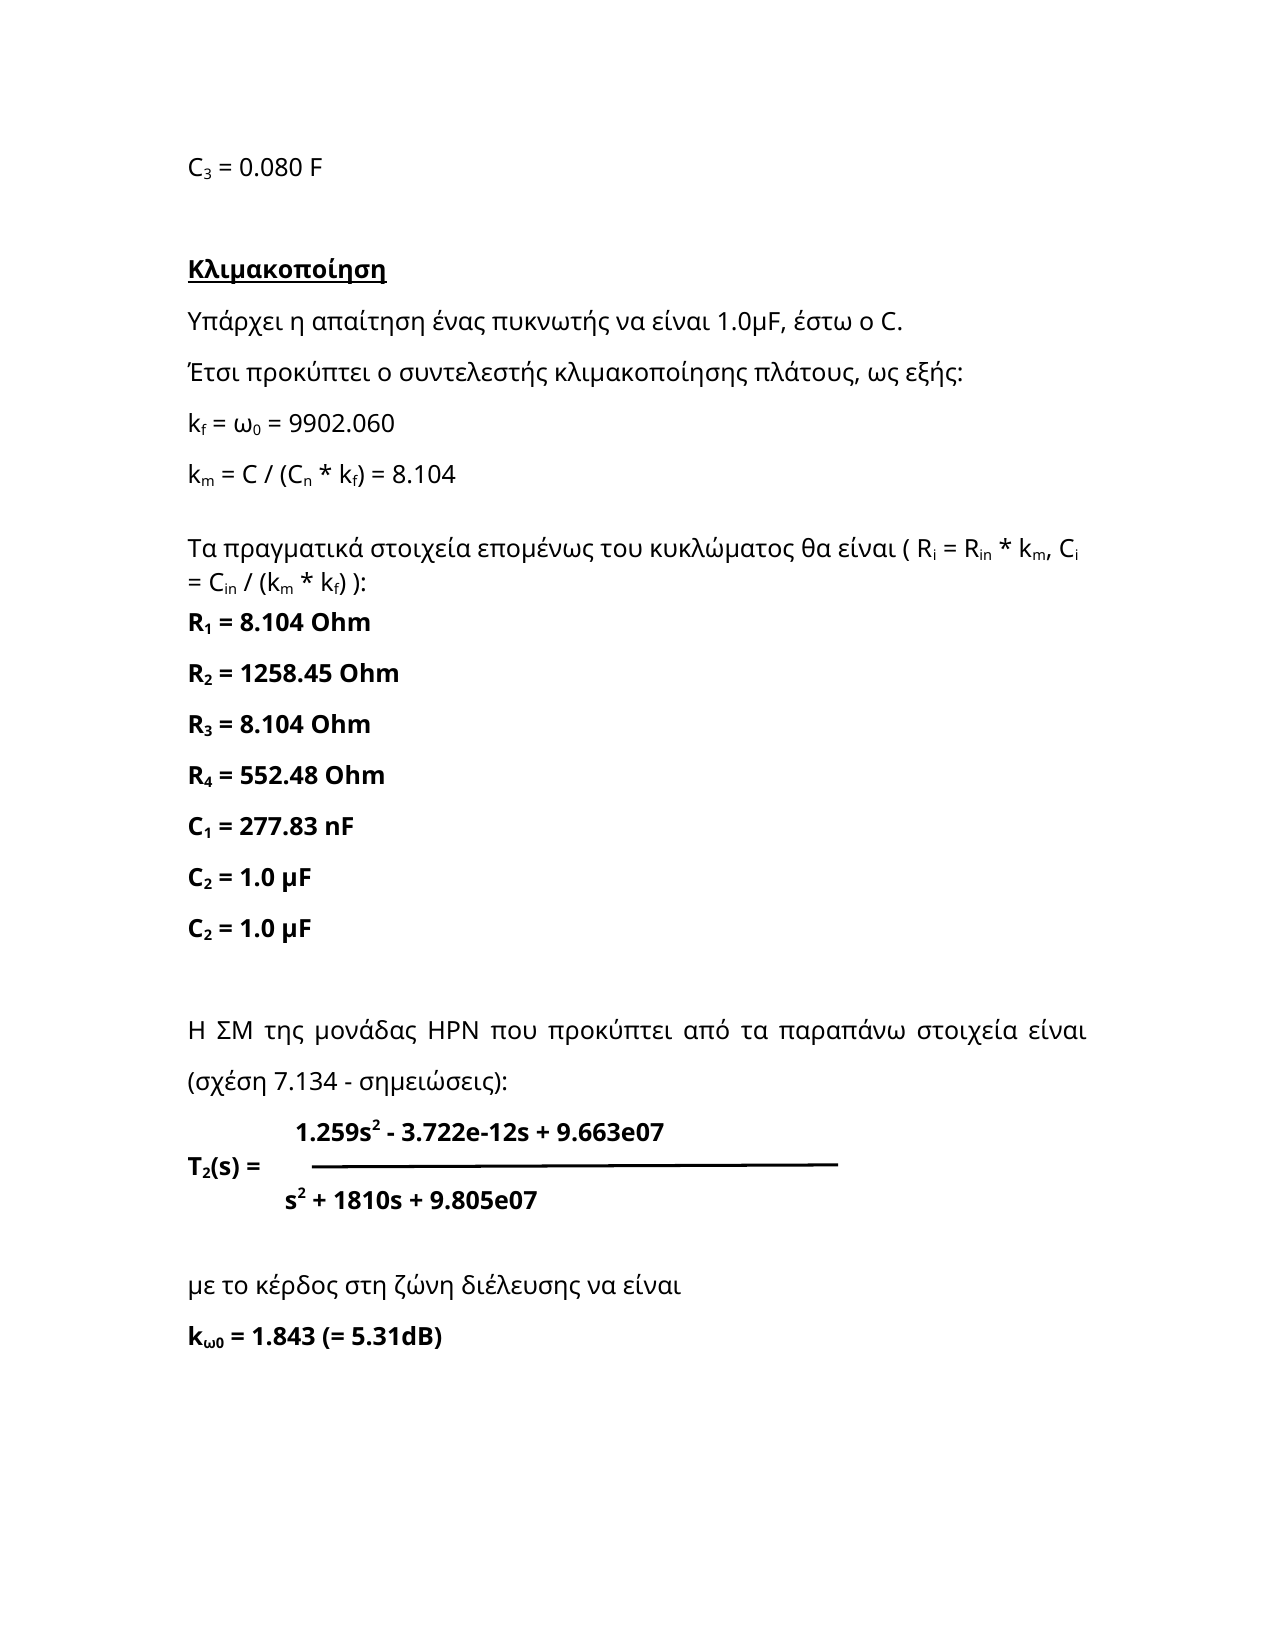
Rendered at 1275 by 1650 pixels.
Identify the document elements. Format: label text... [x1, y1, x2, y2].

text C1 = 277.83 nF [187, 808, 1087, 843]
text Κλιμακοποίηση [187, 252, 1087, 286]
text kω0 = 1.843 (= 5.31dB) [187, 1319, 1087, 1353]
text 1.259s2 - 3.722e-12s + 9.663e07 [187, 1115, 1087, 1149]
text kf = ω0 = 9902.060 [187, 405, 1087, 439]
text Υπάρχει η απαίτηση ένας πυκνωτής να είναι 1.0μF, έστω ο C. [187, 303, 1087, 337]
text Η ΣΜ της μονάδας HPN που προκύπτει από τα παραπάνω στοιχεία είναι (σχέση 7.134 - σημειώσεις): [187, 1013, 1087, 1098]
text R4 = 552.48 Ohm [187, 757, 1087, 792]
text km = C / (Cn * kf) = 8.104 [187, 456, 1087, 490]
text Τ2(s) = [187, 1149, 1087, 1183]
text R3 = 8.104 Ohm [187, 706, 1087, 741]
text Έτσι προκύπτει ο συντελεστής κλιμακοποίησης πλάτους, ως εξής: [187, 354, 1087, 388]
text R1 = 8.104 Ohm [187, 604, 1087, 638]
text s2 + 1810s + 9.805e07 [187, 1183, 1087, 1217]
text C3 = 0.080 F [187, 150, 1087, 184]
text R2 = 1258.45 Ohm [187, 655, 1087, 689]
text C2 = 1.0 μF [187, 911, 1087, 945]
text Τα πραγματικά στοιχεία επομένως του κυκλώματος θα είναι ( Ri = Rin * km, Ci = Cin / (km * kf) ): [187, 530, 1087, 598]
text C2 = 1.0 μF [187, 859, 1087, 894]
text με το κέρδος στη ζώνη διέλευσης να είναι [187, 1268, 1087, 1302]
